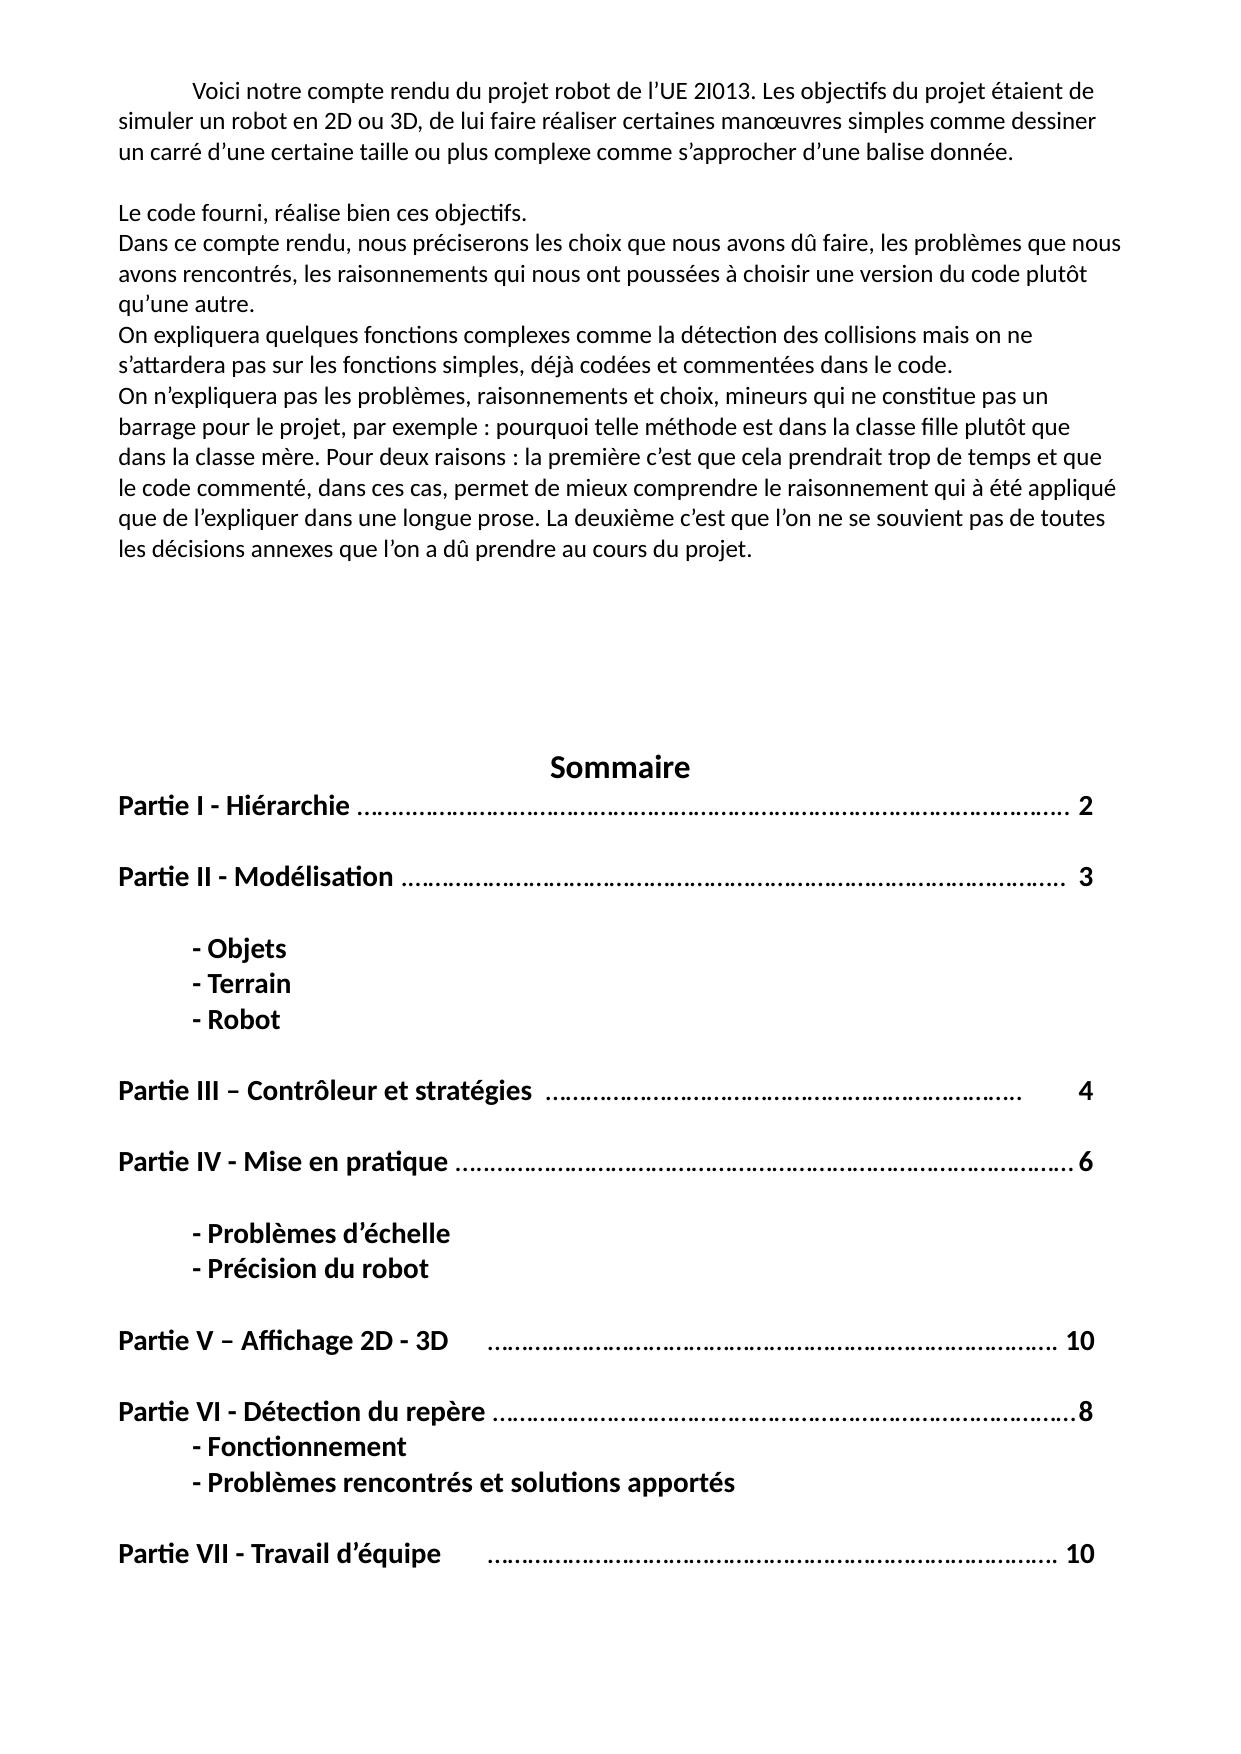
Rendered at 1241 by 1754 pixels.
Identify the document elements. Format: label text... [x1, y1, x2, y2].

text Voici notre compte rendu du projet robot de l’UE 2I013. Les objectifs du projet étaient de simuler un robot en 2D ou 3D, de lui faire réaliser certaines manœuvres simples comme dessiner un carré d’une certaine taille ou plus complexe comme s’approcher d’une balise donnée. [118, 75, 1122, 167]
text Partie II - Modélisation .…………………………………………………………………………………….. 3 [118, 858, 1122, 894]
text Sommaire [118, 746, 1122, 787]
text - Problèmes rencontrés et solutions apportés [118, 1464, 1122, 1500]
text Partie I - Hiérarchie ……..…………………………………………………………………………………….. 2 [118, 787, 1122, 823]
text - Précision du robot [118, 1250, 1122, 1286]
text Partie III – Contrôleur et stratégies …………………………………………………………….. 4 [118, 1072, 1122, 1108]
text - Problèmes d’échelle [118, 1215, 1122, 1250]
text - Robot [118, 1001, 1122, 1037]
text Dans ce compte rendu, nous préciserons les choix que nous avons dû faire, les problèmes que nous avons rencontrés, les raisonnements qui nous ont poussées à choisir une version du code plutôt qu’une autre. [118, 228, 1122, 319]
text Partie VII - Travail d’équipe …………………………………………………………………………. 10 [118, 1535, 1122, 1571]
text On expliquera quelques fonctions complexes comme la détection des collisions mais on ne s’attardera pas sur les fonctions simples, déjà codées et commentées dans le code. [118, 319, 1122, 380]
text - Fonctionnement [118, 1428, 1122, 1464]
text - Terrain [118, 965, 1122, 1001]
text Partie IV - Mise en pratique …..…………………………………………………………………………… 6 [118, 1143, 1122, 1179]
text On n’expliquera pas les problèmes, raisonnements et choix, mineurs qui ne constitue pas un barrage pour le projet, par exemple : pourquoi telle méthode est dans la classe fille plutôt que dans la classe mère. Pour deux raisons : la première c’est que cela prendrait trop de temps et que le code commenté, dans ces cas, permet de mieux comprendre le raisonnement qui à été appliqué que de l’expliquer dans une longue prose. La deuxième c’est que l’on ne se souvient pas de toutes les décisions annexes que l’on a dû prendre au cours du projet. [118, 380, 1122, 563]
text Le code fourni, réalise bien ces objectifs. [118, 197, 1122, 228]
text Partie V – Affichage 2D - 3D …………………………………………………………………………. 10 [118, 1322, 1122, 1357]
text Partie VI - Détection du repère …………………………………………………………………………… 8 [118, 1393, 1122, 1428]
text - Objets [118, 930, 1122, 965]
